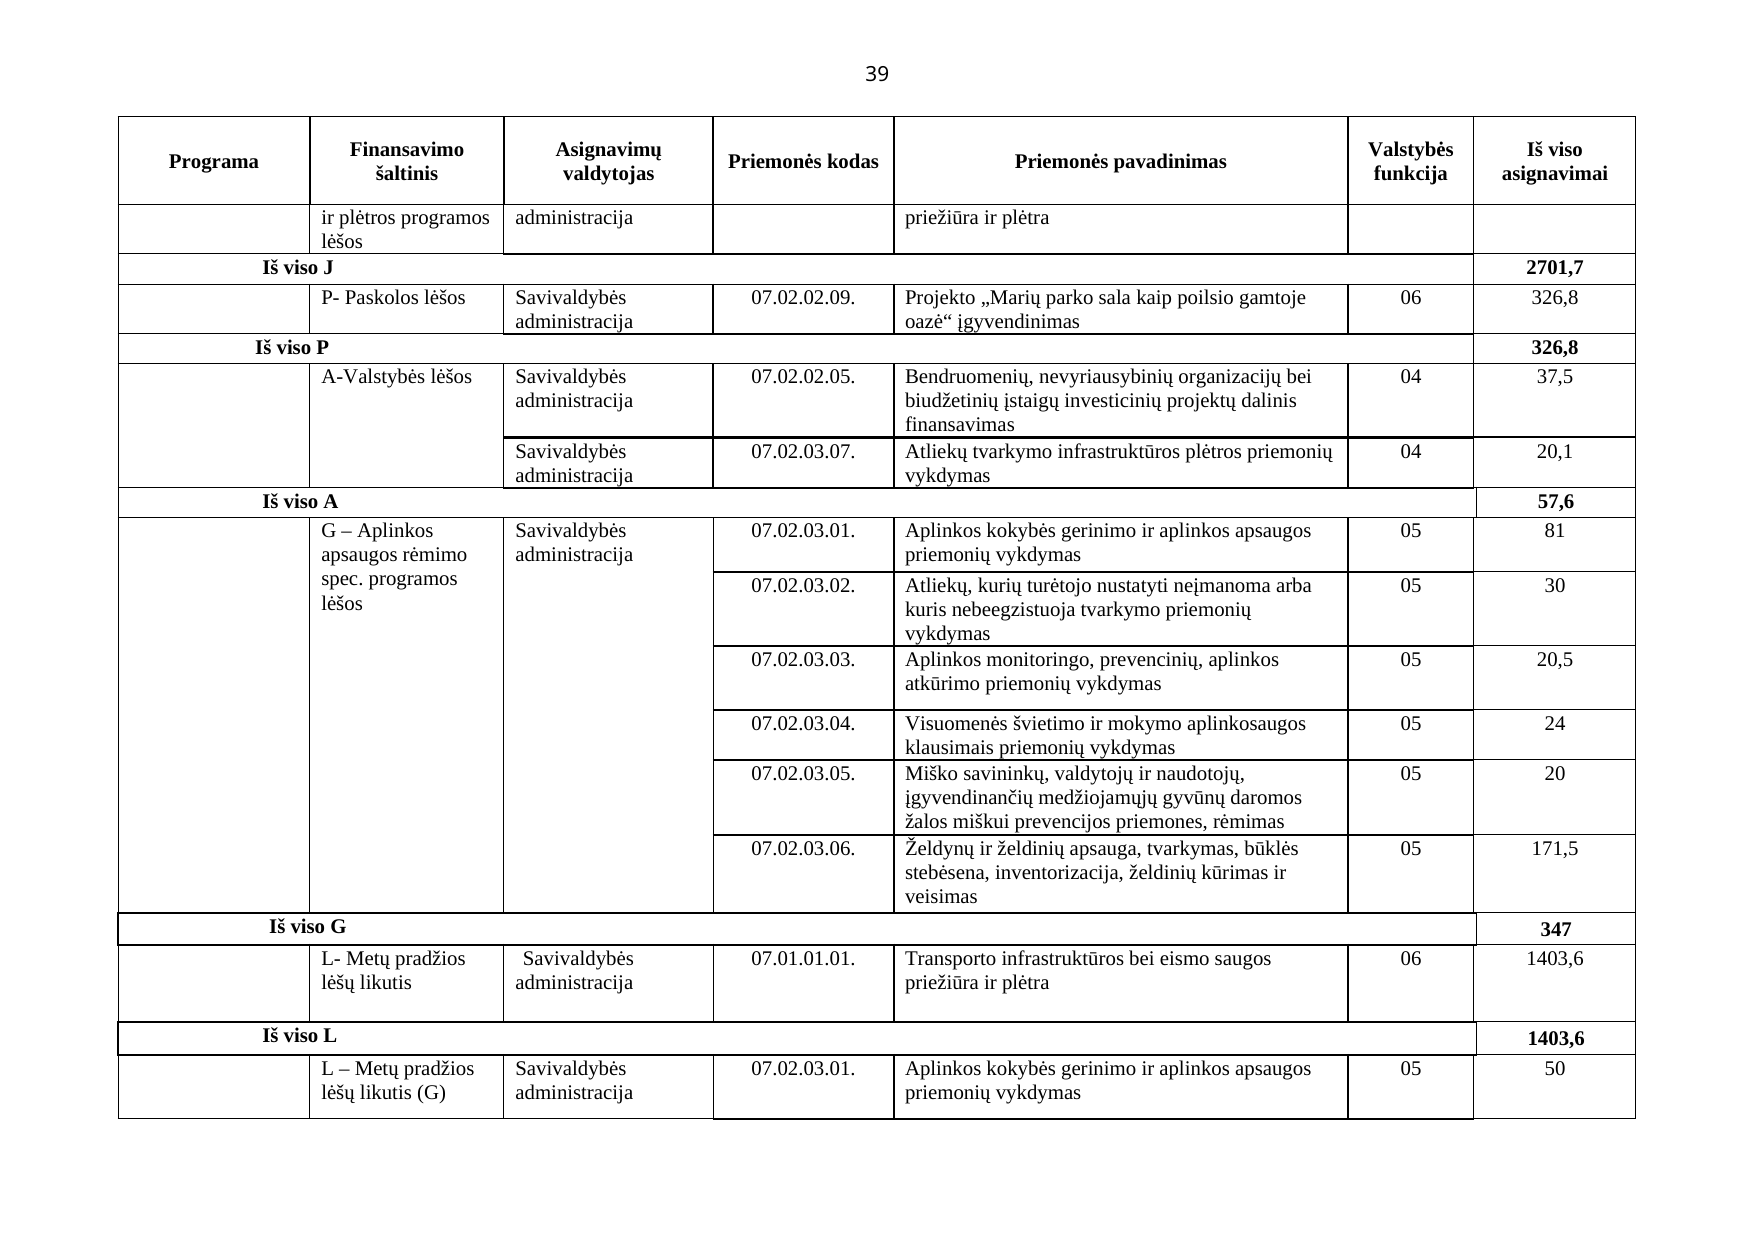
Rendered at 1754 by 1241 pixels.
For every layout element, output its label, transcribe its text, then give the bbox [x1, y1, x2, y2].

table_cell 06 [1349, 285, 1473, 333]
table_cell Aplinkos kokybės gerinimo ir aplinkos apsaugos priemonių vykdymas [895, 518, 1347, 571]
table_header Iš viso asignavimai [1474, 117, 1635, 204]
table_cell Bendruomenių, nevyriausybinių organizacijų bei biudžetinių įstaigų investicinių projektų dalinis finansavimas [895, 364, 1347, 436]
table_cell 04 [1349, 439, 1473, 487]
table_cell Projekto „Marių parko sala kaip poilsio gamtoje oazė“ įgyvendinimas [895, 285, 1347, 333]
table_cell [119, 518, 309, 912]
table_cell priežiūra ir plėtra [895, 205, 1347, 253]
table_cell Iš viso L [119, 1023, 1476, 1054]
table_cell Savivaldybės administracija [504, 364, 712, 436]
table_header Valstybės funkcija [1349, 117, 1473, 204]
table_cell Savivaldybės administracija [504, 285, 712, 333]
table_header Priemonės kodas [714, 117, 893, 204]
table_cell G – Aplinkos apsaugos rėmimo spec. programos lėšos [310, 518, 503, 912]
table_cell [119, 205, 309, 253]
table_cell Aplinkos kokybės gerinimo ir aplinkos apsaugos priemonių vykdymas [895, 1056, 1347, 1118]
table_cell 05 [1349, 518, 1473, 571]
table_cell 07.02.02.05. [714, 364, 893, 436]
table_cell 07.02.03.01. [714, 1056, 893, 1118]
table_cell Visuomenės švietimo ir mokymo aplinkosaugos klausimais priemonių vykdymas [895, 711, 1347, 759]
table_cell 24 [1474, 710, 1635, 759]
table_cell 05 [1349, 761, 1473, 833]
table_cell Transporto infrastruktūros bei eismo saugos priežiūra ir plėtra [895, 946, 1347, 1021]
table_cell [119, 946, 309, 1021]
table_cell 04 [1349, 364, 1473, 436]
table_cell Savivaldybės administracija [504, 518, 713, 912]
table_cell 05 [1349, 573, 1473, 645]
table_cell [1349, 205, 1473, 253]
table_cell L – Metų pradžios lėšų likutis (G) [310, 1056, 503, 1118]
table_cell 07.02.03.05. [714, 761, 893, 833]
table_cell 07.02.03.07. [714, 439, 893, 487]
table_cell P- Paskolos lėšos [310, 285, 503, 333]
table_cell 2701,7 [1474, 254, 1635, 283]
table_header Programa [119, 117, 309, 204]
table_cell 20 [1474, 760, 1635, 833]
table_cell Atliekų tvarkymo infrastruktūros plėtros priemonių vykdymas [895, 439, 1347, 487]
table_cell Atliekų, kurių turėtojo nustatyti neįmanoma arba kuris nebeegzistuoja tvarkymo priemonių vykdymas [895, 573, 1347, 645]
table_cell [119, 1056, 309, 1118]
table_cell 07.02.03.04. [714, 711, 893, 759]
table_header Finansavimo šaltinis [311, 117, 503, 204]
table_cell Iš viso A [119, 488, 1476, 517]
table_cell Želdynų ir želdinių apsauga, tvarkymas, būklės stebėsena, inventorizacija, želdinių kūrimas ir veisimas [895, 836, 1347, 912]
table_cell 50 [1474, 1055, 1635, 1118]
table_header Asignavimų valdytojas [505, 117, 712, 204]
table_cell 07.02.03.03. [714, 647, 893, 709]
table_cell 171,5 [1474, 835, 1635, 912]
table_cell 07.02.03.01. [714, 518, 893, 571]
table_cell administracija [504, 205, 712, 253]
table_cell 05 [1349, 711, 1473, 759]
table_cell 81 [1474, 518, 1635, 571]
table_cell L- Metų pradžios lėšų likutis [310, 946, 503, 1021]
table_cell 20,5 [1474, 646, 1635, 709]
table_cell Iš viso G [119, 914, 1476, 943]
table_cell [1474, 205, 1635, 253]
table_cell 37,5 [1474, 364, 1635, 436]
table_cell 57,6 [1477, 488, 1635, 517]
table_cell 07.02.03.06. [714, 836, 893, 912]
table_cell Aplinkos monitoringo, prevencinių, aplinkos atkūrimo priemonių vykdymas [895, 647, 1347, 709]
table_cell 07.02.03.02. [714, 573, 893, 645]
table_cell 326,8 [1474, 285, 1635, 333]
table_cell A-Valstybės lėšos [310, 364, 503, 487]
table_cell 07.02.02.09. [714, 285, 893, 333]
table_cell 1403,6 [1474, 945, 1635, 1021]
table_cell Savivaldybės administracija [504, 1056, 713, 1118]
table_cell [119, 364, 309, 487]
table_cell [714, 205, 893, 253]
table_cell Savivaldybės administracija [504, 946, 713, 1021]
table_cell [119, 285, 309, 333]
table_header Priemonės pavadinimas [895, 117, 1347, 204]
table_cell Iš viso J [119, 254, 1473, 283]
table_cell 30 [1474, 572, 1635, 645]
table_cell 07.01.01.01. [714, 946, 893, 1021]
table_cell 05 [1349, 1056, 1473, 1118]
table_cell Miško savininkų, valdytojų ir naudotojų, įgyvendinančių medžiojamųjų gyvūnų daromos žalos miškui prevencijos priemones, rėmimas [895, 761, 1347, 833]
table_cell Iš viso P [119, 334, 1473, 363]
table_cell 1403,6 [1477, 1022, 1635, 1054]
table_cell 20,1 [1474, 438, 1635, 487]
table_cell 326,8 [1474, 334, 1635, 363]
table_cell 06 [1349, 946, 1473, 1021]
table_cell 347 [1477, 913, 1635, 943]
table_cell 05 [1349, 836, 1473, 912]
table_cell Savivaldybės administracija [504, 439, 712, 487]
table_cell 05 [1349, 647, 1473, 709]
table_cell ir plėtros programos lėšos [310, 205, 503, 253]
